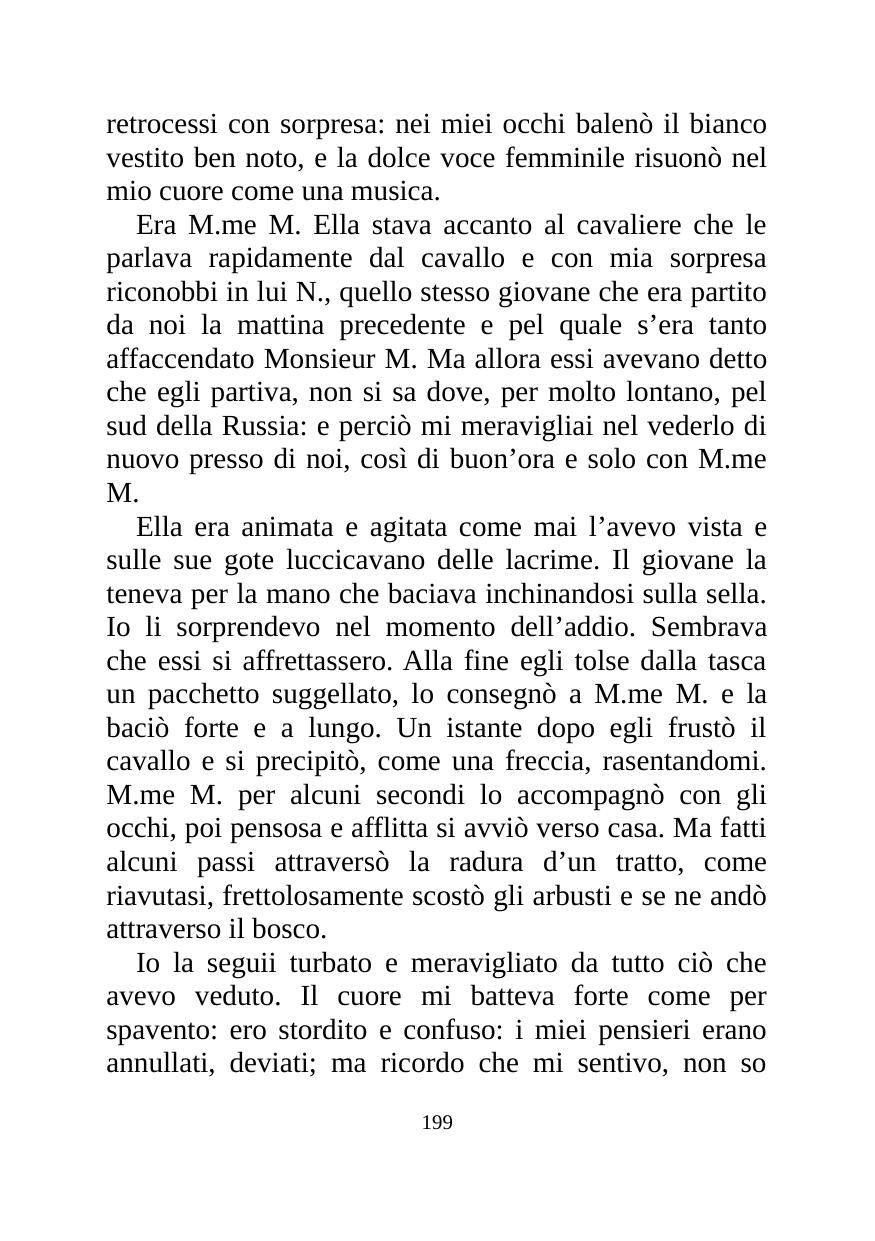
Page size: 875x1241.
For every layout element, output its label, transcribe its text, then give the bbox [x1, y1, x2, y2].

text Era M.me M. Ella stava accanto al cavaliere che le parlava rapidamente dal cavallo e con mia sorpresa riconobbi in lui N., quello stesso giovane che era partito da noi la mattina precedente e pel quale s’era tanto affaccendato Monsieur M. Ma allora essi avevano detto che egli partiva, non si sa dove, per molto lontano, pel sud della Russia: e perciò mi meravigliai nel vederlo di nuovo presso di noi, così di buon’ora e solo con M.me M. [106, 207, 768, 509]
text Ella era animata e agitata come mai l’avevo vista e sulle sue gote luccicavano delle lacrime. Il giovane la teneva per la mano che baciava inchinandosi sulla sella. Io li sorprendevo nel momento dell’addio. Sembrava che essi si affrettassero. Alla fine egli tolse dalla tasca un pacchetto suggellato, lo consegnò a M.me M. e la baciò forte e a lungo. Un istante dopo egli frustò il cavallo e si precipitò, come una freccia, rasentandomi. M.me M. per alcuni secondi lo accompagnò con gli occhi, poi pensosa e afflitta si avviò verso casa. Ma fatti alcuni passi attraversò la radura d’un tratto, come riavutasi, frettolosamente scostò gli arbusti e se ne andò attraverso il bosco. [106, 509, 768, 945]
text Io la seguii turbato e meravigliato da tutto ciò che avevo veduto. Il cuore mi batteva forte come per spavento: ero stordito e confuso: i miei pensieri erano annullati, deviati; ma ricordo che mi sentivo, non so [106, 945, 768, 1079]
text retrocessi con sorpresa: nei miei occhi balenò il bianco vestito ben noto, e la dolce voce femminile risuonò nel mio cuore come una musica. [106, 106, 768, 207]
